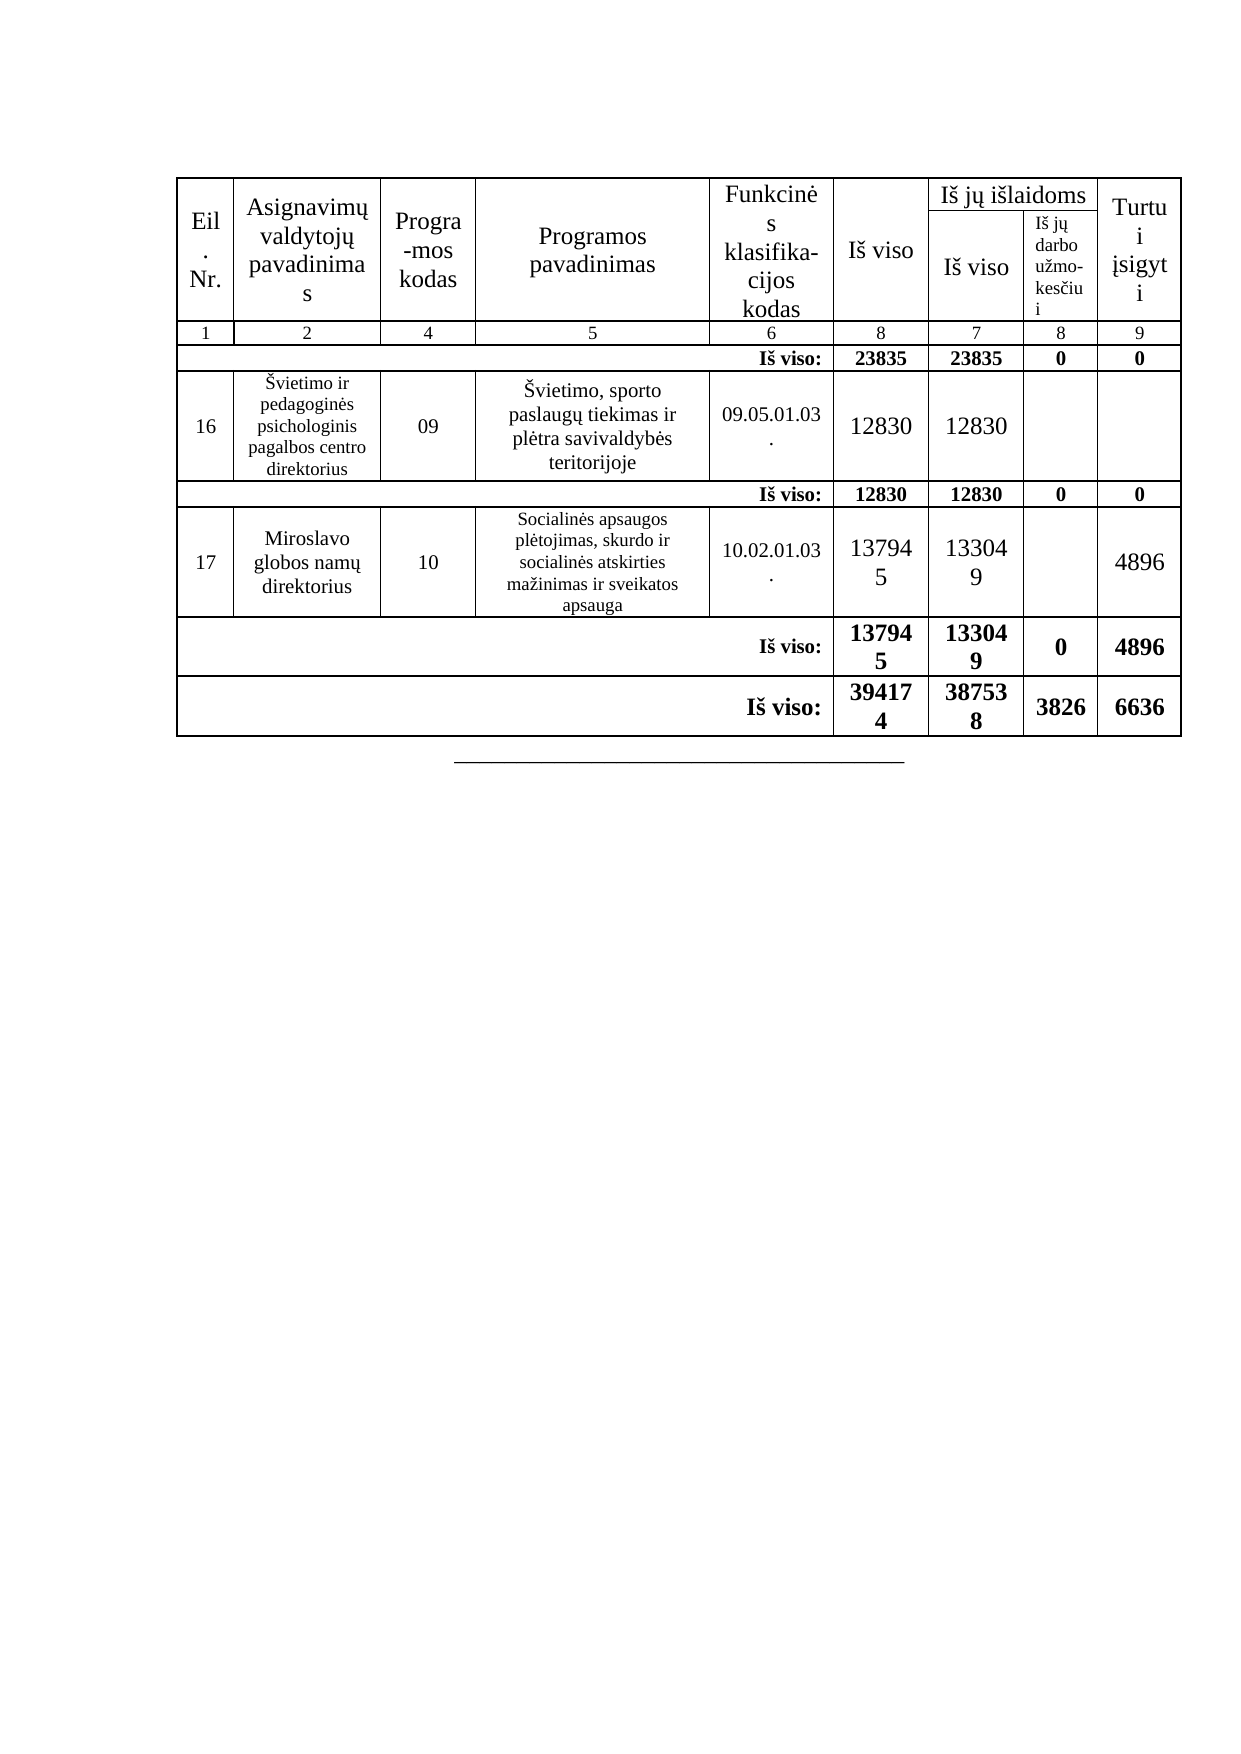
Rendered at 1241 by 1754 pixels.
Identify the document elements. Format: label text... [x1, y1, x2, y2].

table_cell 137945 [834, 618, 928, 675]
table_header Iš jų išlaidoms [929, 179, 1097, 210]
table_cell 10.02.01.03. [710, 508, 833, 616]
table_cell Miroslavo globos namų direktorius [234, 508, 380, 616]
table_cell Iš viso: [178, 346, 833, 370]
table_cell 4896 [1098, 508, 1180, 616]
table_cell 8 [1024, 322, 1097, 343]
table_cell 133049 [929, 618, 1023, 675]
table_cell 137945 [834, 508, 928, 616]
table_cell 1 [178, 322, 233, 343]
table_header Asignavimų valdytojų pavadinimas [234, 179, 380, 320]
table_cell 17 [178, 508, 233, 616]
table_cell 0 [1024, 346, 1097, 370]
table_cell 387538 [929, 677, 1023, 735]
table_cell 2 [235, 322, 380, 343]
table_cell Švietimo ir pedagoginės psichologinis pagalbos centro direktorius [234, 372, 380, 479]
table_cell Iš viso: [178, 618, 833, 675]
table_cell 09 [381, 372, 475, 479]
table_cell 394174 [834, 677, 928, 735]
table_header Iš viso [834, 179, 928, 320]
text ____________________________________ [177, 737, 1181, 766]
table_header Progra-mos kodas [381, 179, 475, 320]
table_cell 23835 [929, 346, 1023, 370]
table_header Turtui įsigyti [1098, 179, 1180, 320]
table_header Programos pavadinimas [476, 179, 709, 320]
table_cell 7 [929, 322, 1023, 343]
table_cell 3826 [1024, 677, 1097, 735]
table_cell [1098, 372, 1180, 479]
table_cell 09.05.01.03. [710, 372, 833, 479]
table_cell 16 [178, 372, 233, 479]
table_cell Iš viso [929, 211, 1023, 320]
table_cell Švietimo, sporto paslaugų tiekimas ir plėtra savivaldybės teritorijoje [476, 372, 709, 479]
table_cell Iš viso: [178, 677, 833, 735]
table_cell 10 [381, 508, 475, 616]
table_cell 0 [1098, 482, 1180, 506]
table_cell [1024, 372, 1097, 479]
table_cell 12830 [929, 482, 1023, 506]
table_cell 0 [1024, 482, 1097, 506]
table_cell Iš viso: [178, 482, 833, 506]
table_cell 9 [1098, 322, 1180, 343]
table_cell 5 [476, 322, 709, 343]
table_cell Socialinės apsaugos plėtojimas, skurdo ir socialinės atskirties mažinimas ir sveikatos apsauga [476, 508, 709, 616]
table_cell Iš jų darbo užmo-kesčiui [1024, 211, 1097, 320]
table_cell 133049 [929, 508, 1023, 616]
table_cell [1024, 508, 1097, 616]
table_cell 4 [381, 322, 475, 343]
table_header Eil. Nr. [178, 179, 233, 320]
table_header Funkcinės klasifika-cijos kodas [710, 179, 833, 320]
table_cell 8 [834, 322, 928, 343]
table_cell 0 [1098, 346, 1180, 370]
table_cell 23835 [834, 346, 928, 370]
table_cell 4896 [1098, 618, 1180, 675]
table_cell 6636 [1098, 677, 1180, 735]
table_cell 6 [710, 322, 833, 343]
table_cell 0 [1024, 618, 1097, 675]
table_cell 12830 [929, 372, 1023, 479]
table_cell 12830 [834, 372, 928, 479]
table_cell 12830 [834, 482, 928, 506]
